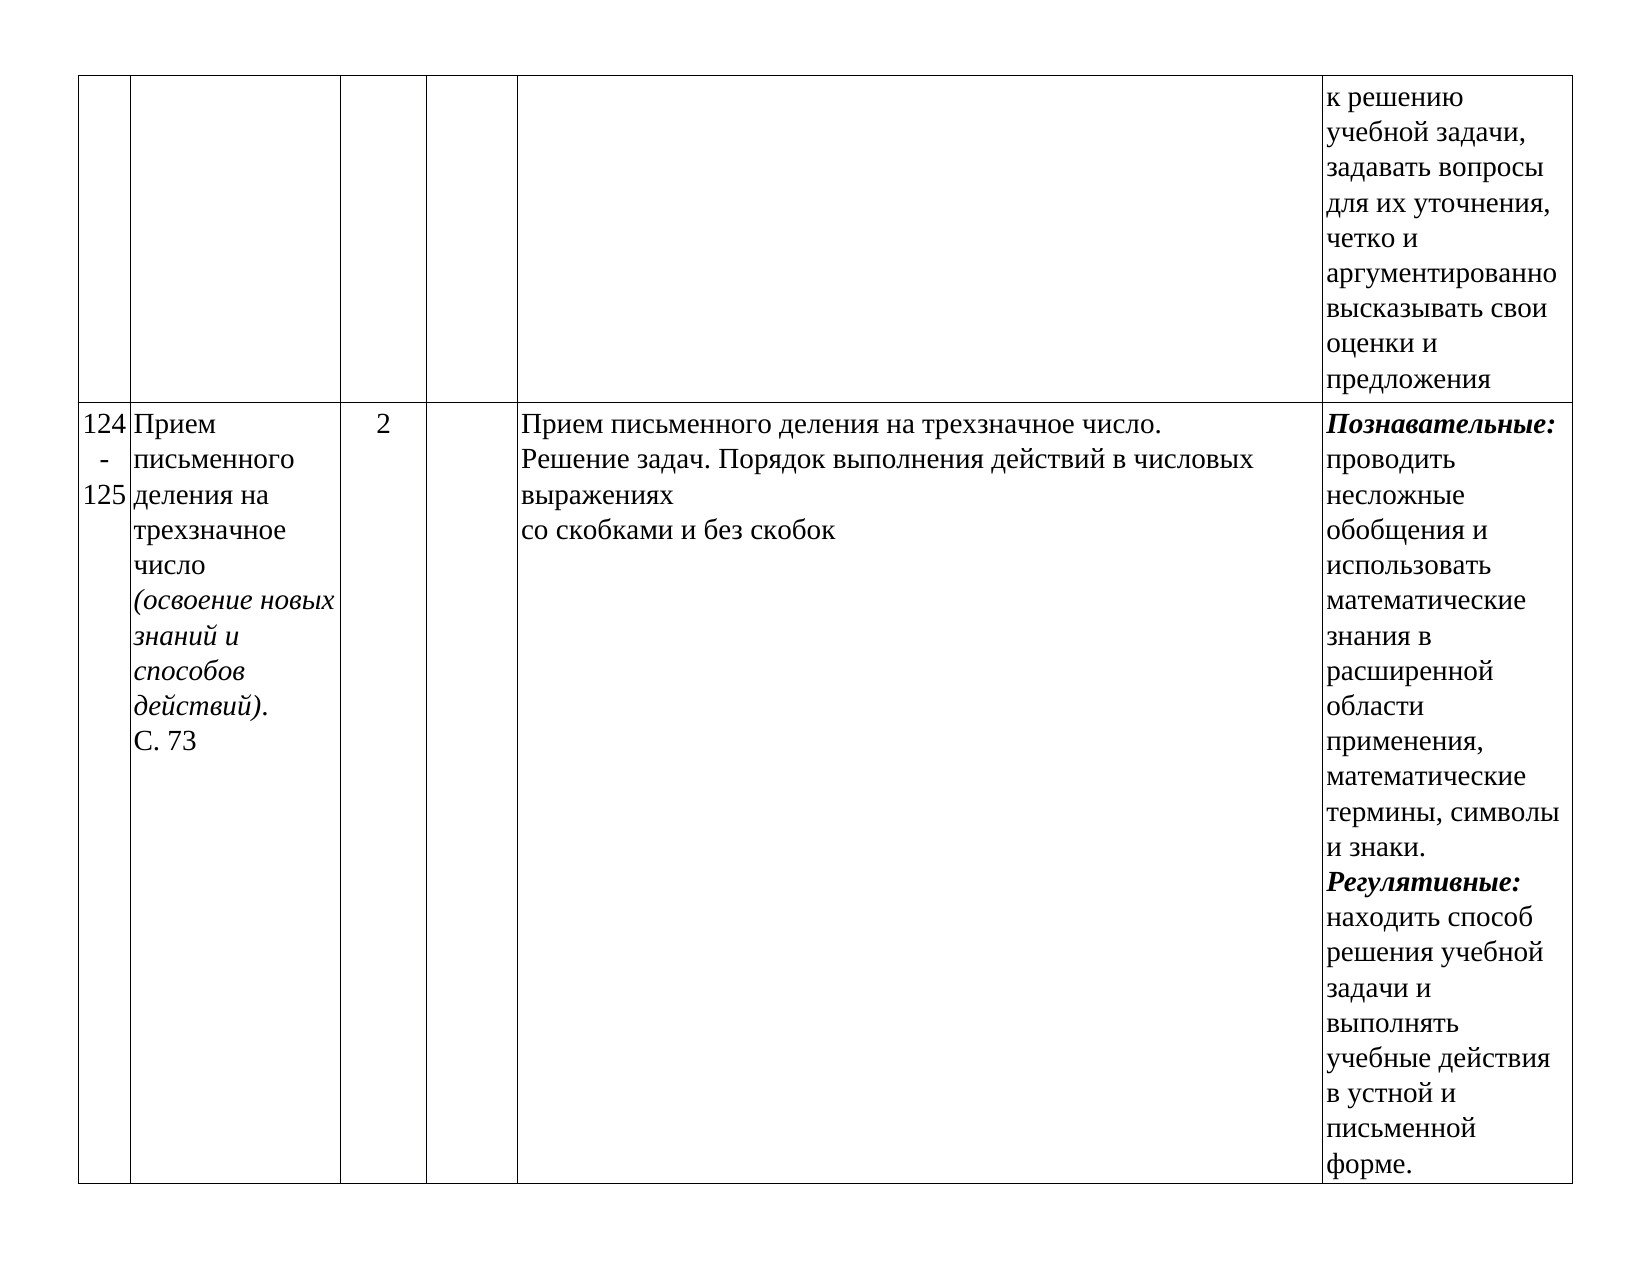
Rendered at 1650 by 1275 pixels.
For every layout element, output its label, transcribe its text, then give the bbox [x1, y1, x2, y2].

table_header [341, 76, 426, 402]
table_header к решению учебной задачи, задавать вопросы для их уточнения, четко и аргументированно высказывать свои оценки и предложения [1323, 76, 1572, 402]
table_cell 124-125 [79, 403, 130, 1182]
table_header [79, 76, 130, 402]
table_cell 2 [341, 403, 426, 1182]
table_cell Прием письменного деления на трехзначное число (освоение новых знаний и способов действий). С. 73 [131, 403, 340, 1182]
table_cell [427, 403, 517, 1182]
table_header [427, 76, 517, 402]
table_header [131, 76, 340, 402]
table_header [518, 76, 1322, 402]
table_cell Познавательные: проводить несложные обобщения и использовать математические знания в расширенной области применения, математические термины, символы и знаки. Регулятивные: находить способ решения учебной задачи и выполнять учебные действия в устной и письменной форме. [1323, 403, 1572, 1182]
table_cell Прием письменного деления на трехзначное число. Решение задач. Порядок выполнения действий в числовых выражениях со скобками и без скобок [518, 403, 1322, 1182]
